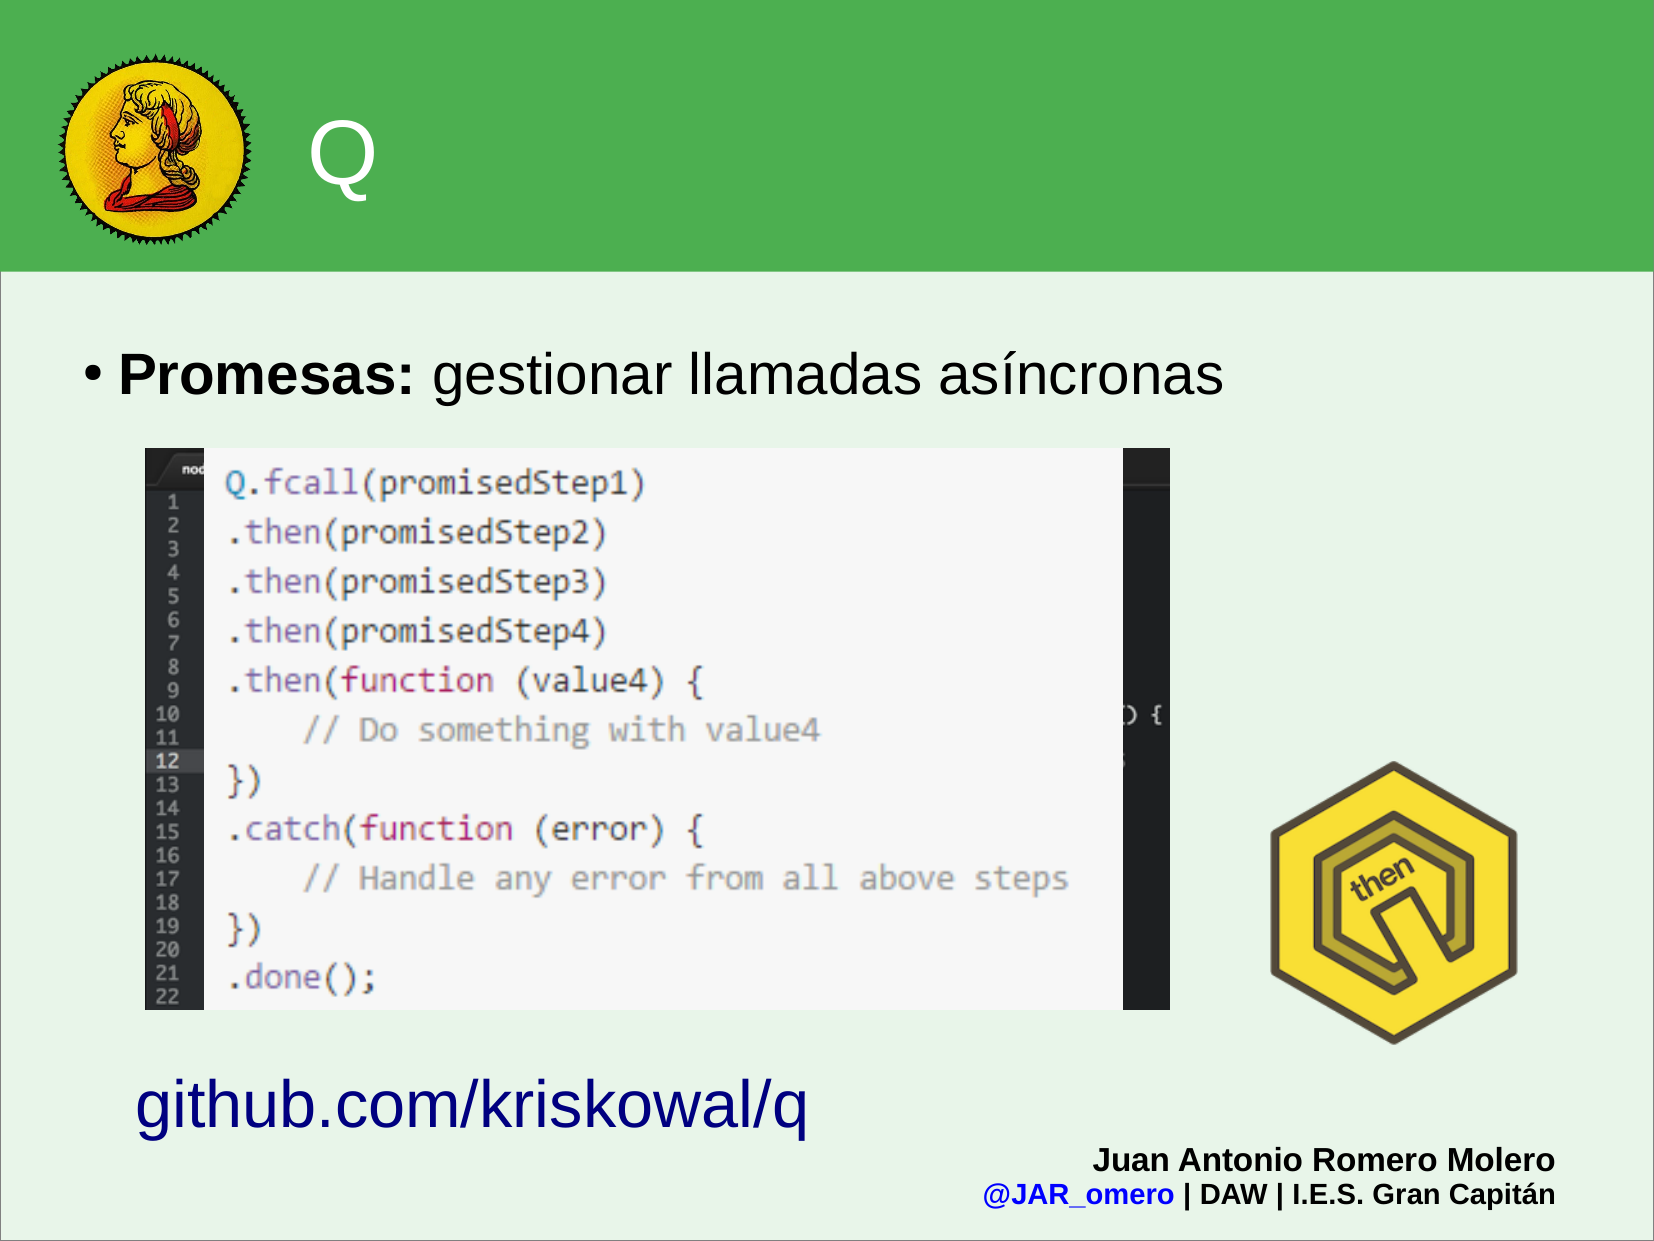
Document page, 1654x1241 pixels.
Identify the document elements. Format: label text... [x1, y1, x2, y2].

text_box github.com/kriskowal/q [82, 1062, 863, 1146]
text_box Juan Antonio Romero Molero @JAR_omero | DAW | I.E.S. Gran Capitán [212, 1133, 1571, 1241]
picture [57, 53, 252, 245]
picture [145, 448, 1170, 1010]
title Q [307, 49, 1571, 257]
subtitle Promesas: gestionar llamadas asíncronas [82, 290, 1571, 426]
picture [1269, 760, 1519, 1046]
